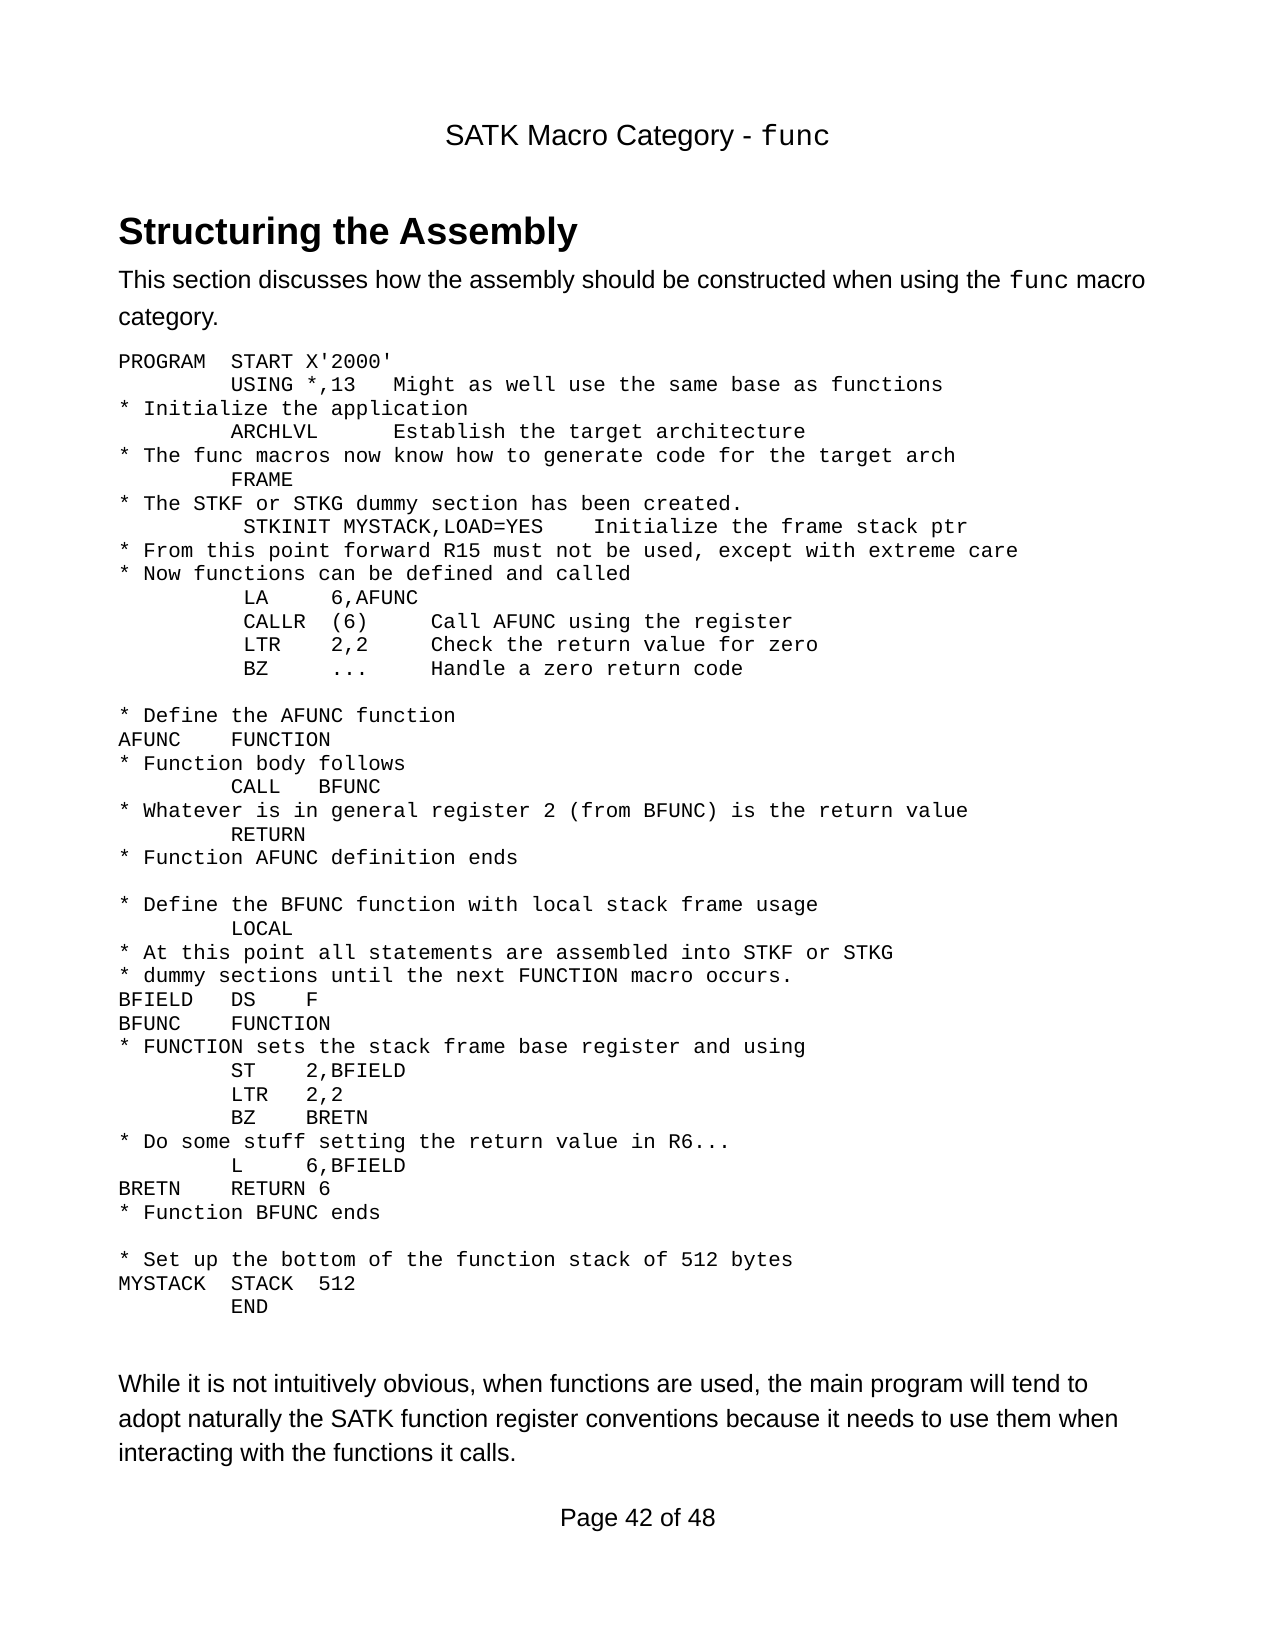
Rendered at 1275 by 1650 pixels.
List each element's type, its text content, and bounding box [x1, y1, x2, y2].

text This section discusses how the assembly should be constructed when using the func macro category. [118, 265, 1157, 330]
text * Whatever is in general register 2 (from BFUNC) is the return value [118, 800, 1157, 823]
subtitle Structuring the Assembly [118, 209, 1157, 252]
text LTR 2,2 Check the return value for zero [118, 634, 1157, 658]
text BFUNC FUNCTION [118, 1013, 1157, 1036]
text LTR 2,2 [118, 1084, 1157, 1107]
text * Function body follows [118, 753, 1157, 776]
text CALL BFUNC [118, 776, 1157, 800]
text * At this point all statements are assembled into STKF or STKG [118, 942, 1157, 965]
text ARCHLVL Establish the target architecture [118, 422, 1157, 445]
text * Function AFUNC definition ends [118, 847, 1157, 871]
text * Function BFUNC ends [118, 1202, 1157, 1226]
text MYSTACK STACK 512 [118, 1273, 1157, 1296]
text PROGRAM START X'2000' [118, 351, 1157, 374]
text RETURN [118, 823, 1157, 847]
text STKINIT MYSTACK,LOAD=YES Initialize the frame stack ptr [118, 516, 1157, 540]
text BRETN RETURN 6 [118, 1178, 1157, 1202]
text ST 2,BFIELD [118, 1060, 1157, 1084]
text USING *,13 Might as well use the same base as functions [118, 374, 1157, 398]
text * From this point forward R15 must not be used, except with extreme care [118, 540, 1157, 563]
text * The STKF or STKG dummy section has been created. [118, 492, 1157, 516]
text LA 6,AFUNC [118, 587, 1157, 611]
text * Define the BFUNC function with local stack frame usage [118, 894, 1157, 918]
text * FUNCTION sets the stack frame base register and using [118, 1036, 1157, 1060]
text BZ BRETN [118, 1107, 1157, 1131]
text FRAME [118, 469, 1157, 492]
text L 6,BFIELD [118, 1154, 1157, 1178]
text * Define the AFUNC function [118, 705, 1157, 729]
text AFUNC FUNCTION [118, 729, 1157, 753]
text BFIELD DS F [118, 989, 1157, 1013]
text LOCAL [118, 918, 1157, 942]
text * Initialize the application [118, 398, 1157, 422]
text * Do some stuff setting the return value in R6... [118, 1131, 1157, 1154]
text * dummy sections until the next FUNCTION macro occurs. [118, 965, 1157, 989]
text END [118, 1296, 1157, 1320]
text BZ ... Handle a zero return code [118, 658, 1157, 682]
text CALLR (6) Call AFUNC using the register [118, 611, 1157, 634]
text * The func macros now know how to generate code for the target arch [118, 445, 1157, 469]
text While it is not intuitively obvious, when functions are used, the main program will tend to adopt naturally the SATK function register conventions because it needs to use them when interacting with the functions it calls. [118, 1369, 1157, 1467]
text * Set up the bottom of the function stack of 512 bytes [118, 1249, 1157, 1273]
text * Now functions can be defined and called [118, 563, 1157, 587]
